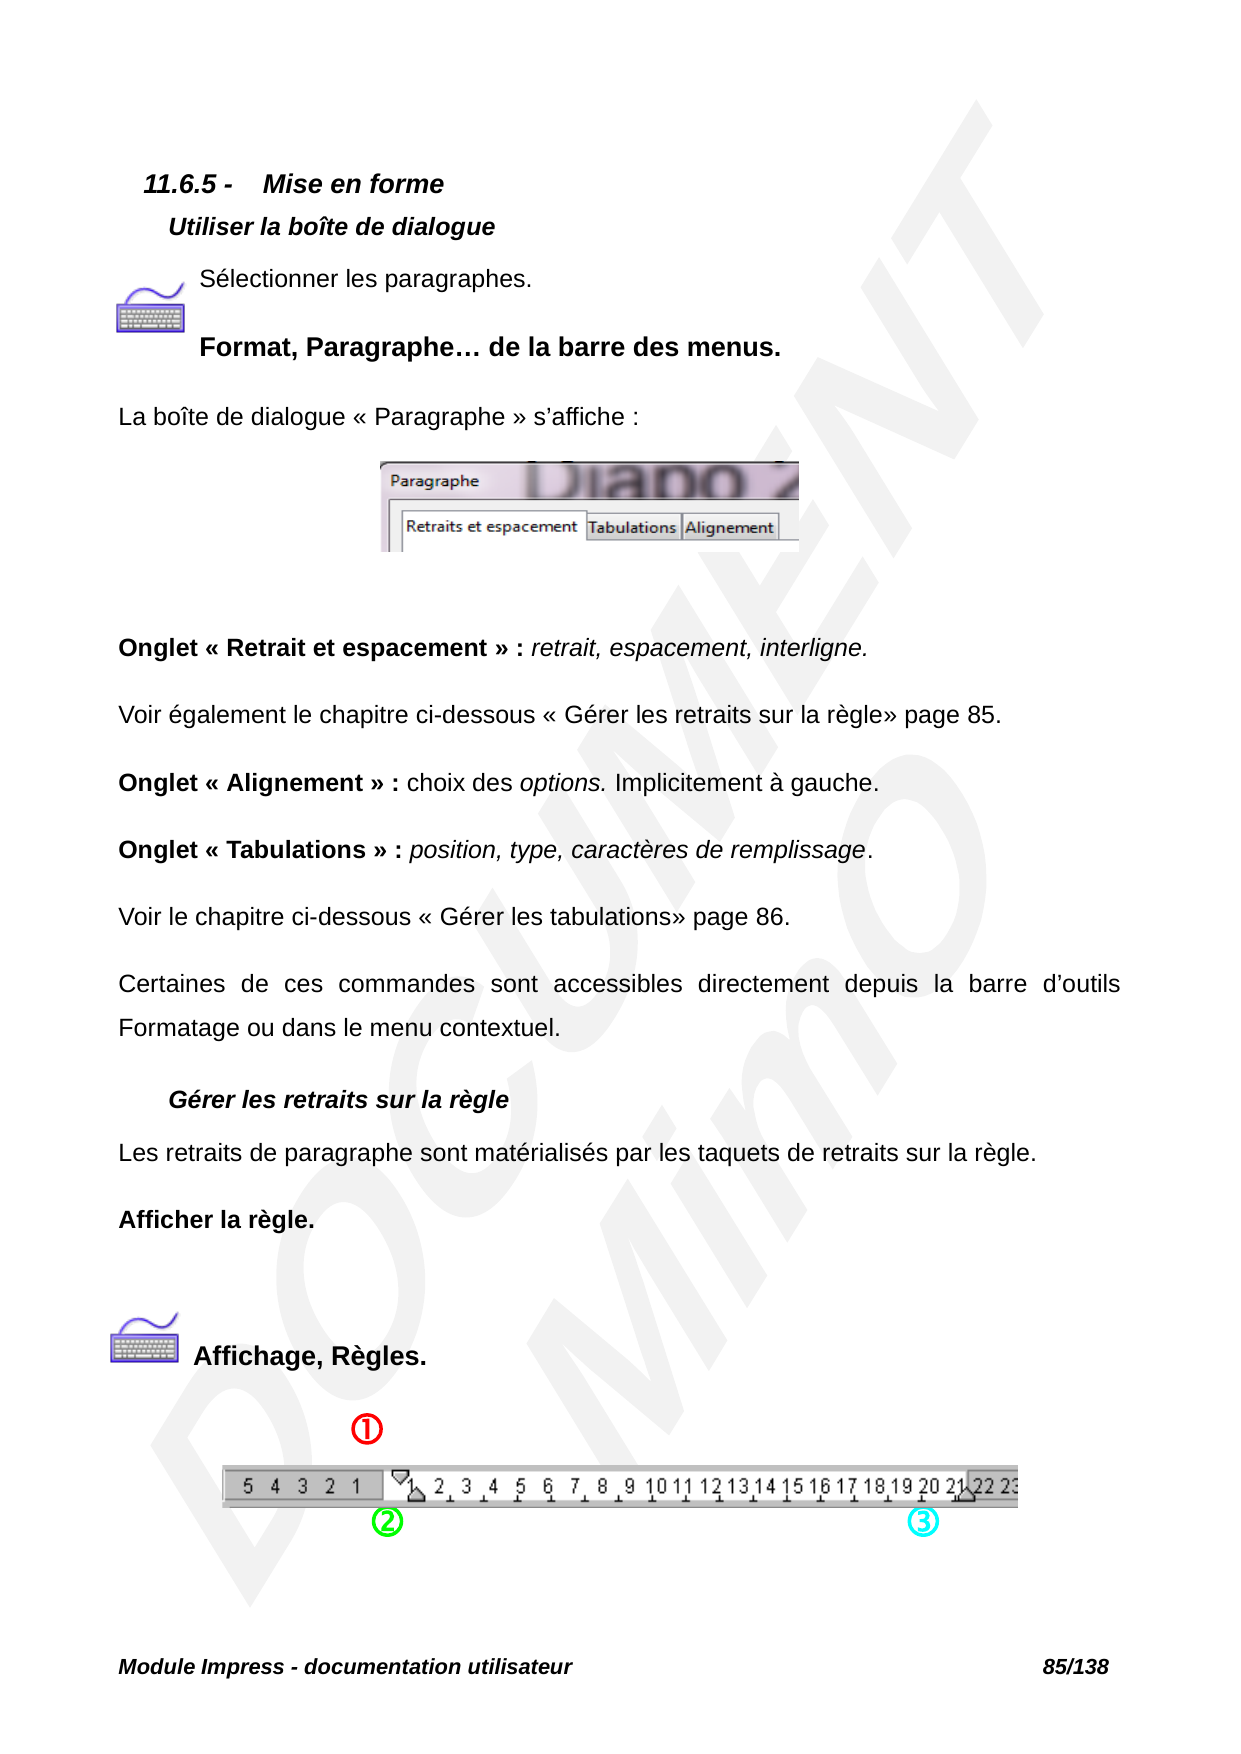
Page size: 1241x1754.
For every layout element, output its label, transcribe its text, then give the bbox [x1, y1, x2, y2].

text Onglet « Alignement » : choix des options. Implicitement à gauche. [118, 767, 1122, 796]
text Onglet « Retrait et espacement » : retrait, espacement, interligne. [118, 633, 1122, 662]
text La boîte de dialogue « Paragraphe » s’affiche : [118, 402, 1122, 431]
subtitle Utiliser la boîte de dialogue [168, 211, 1122, 241]
text Affichage, Règles. [182, 1339, 1122, 1370]
text  [348, 1415, 1122, 1453]
text Voir également le chapitre ci-dessous « Gérer les retraits sur la règle» page 84. [118, 700, 1122, 729]
text   [369, 1466, 1122, 1545]
picture [380, 461, 799, 552]
text Onglet « Tabulations » : position, type, caractères de remplissage. [118, 834, 1122, 864]
subtitle Mise en forme [143, 168, 1122, 199]
text Sélectionner les paragraphes. [118, 264, 1122, 293]
text Format, Paragraphe… de la barre des menus. [118, 331, 1122, 362]
text Les retraits de paragraphe sont matérialisés par les taquets de retraits sur la règle. [118, 1138, 1122, 1167]
picture [106, 1302, 182, 1377]
picture [112, 271, 188, 347]
text Afficher la règle. [118, 1205, 1122, 1234]
text Voir le chapitre ci-dessous « Gérer les tabulations» page 85. [118, 902, 1122, 931]
subtitle Gérer les retraits sur la règle [168, 1085, 1122, 1114]
text Certaines de ces commandes sont accessibles directement depuis la barre d’outils Formatage ou dans le menu contextuel. [118, 969, 1122, 1042]
